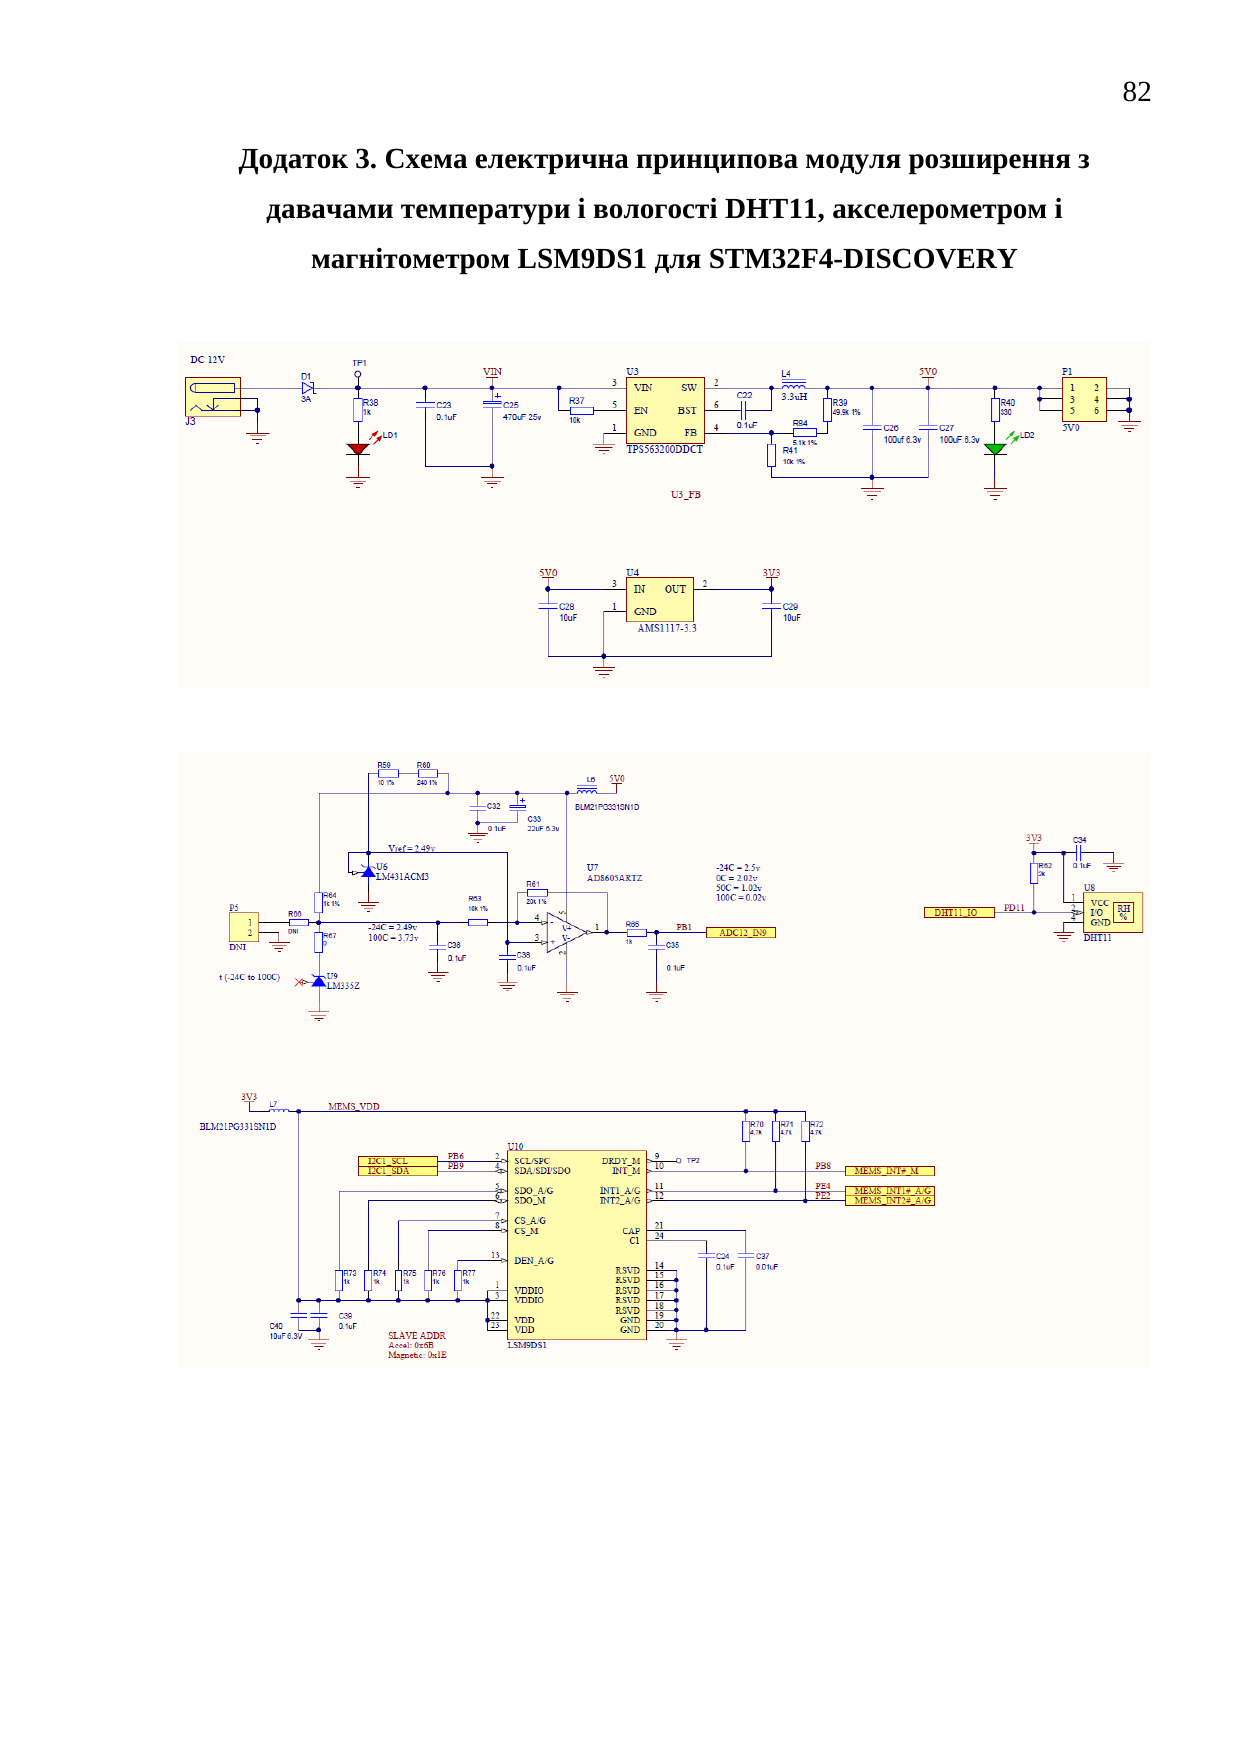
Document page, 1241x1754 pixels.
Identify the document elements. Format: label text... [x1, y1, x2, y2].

picture [177, 342, 1151, 687]
text Додаток 3. Схема електрична принципова модуля розширення з давачами температури і вологості DHT11, акселерометром і магнітометром LSM9DS1 для STM32F4-DISCOVERY [177, 141, 1152, 275]
picture [177, 753, 1151, 1368]
